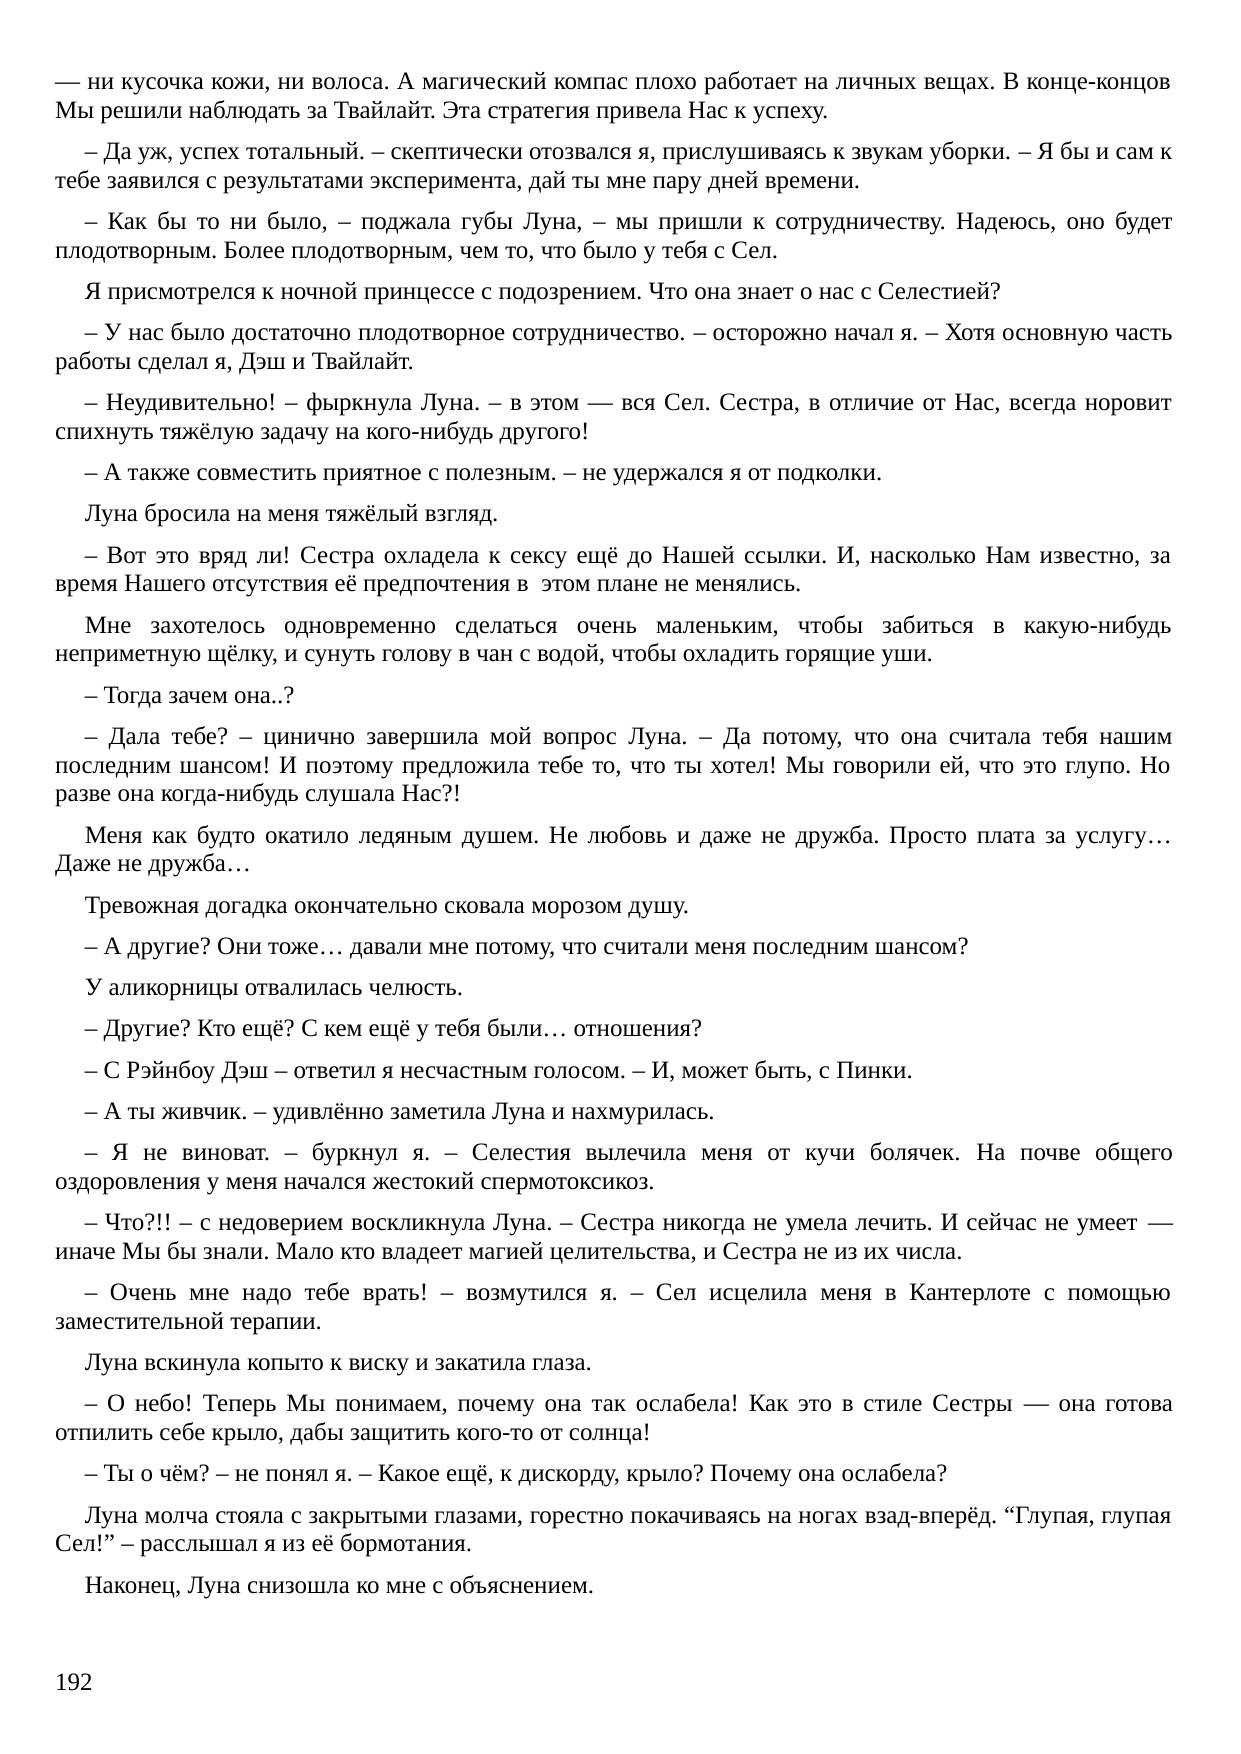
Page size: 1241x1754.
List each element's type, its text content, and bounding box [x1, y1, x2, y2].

text – У нас было достаточно плодотворное сотрудничество. – осторожно начал я. – Хотя основную часть работы сделал я, Дэш и Твайлайт. [55, 317, 1173, 375]
text – А другие? Они тоже… давали мне потому, что считали меня последним шансом? [55, 931, 1173, 960]
text – Вот это вряд ли! Сестра охладела к сексу ещё до Нашей ссылки. И, насколько Нам известно, за время Нашего отсутствия её предпочтения в этом плане не менялись. [55, 540, 1173, 597]
text Меня как будто окатило ледяным душем. Не любовь и даже не дружба. Просто плата за услугу… Даже не дружба… [55, 820, 1173, 877]
text Я присмотрелся к ночной принцессе с подозрением. Что она знает о нас с Селестией? [55, 276, 1173, 305]
text Луна вскинула копыто к виску и закатила глаза. [55, 1347, 1173, 1376]
text – Что?!! – с недоверием воскликнула Луна. – Сестра никогда не умела лечить. И сейчас не умеет — иначе Мы бы знали. Мало кто владеет магией целительства, и Сестра не из их числа. [55, 1207, 1173, 1265]
text Луна молча стояла с закрытыми глазами, горестно покачиваясь на ногах взад-вперёд. “Глупая, глупая Сел!” – расслышал я из её бормотания. [55, 1500, 1173, 1557]
text – Неудивительно! – фыркнула Луна. – в этом — вся Сел. Сестра, в отличие от Нас, всегда норовит спихнуть тяжёлую задачу на кого-нибудь другого! [55, 387, 1173, 445]
text – А также совместить приятное с полезным. – не удержался я от подколки. [55, 457, 1173, 486]
text – Тогда зачем она..? [55, 680, 1173, 708]
text – Ты о чём? – не понял я. – Какое ещё, к дискорду, крыло? Почему она ослабела? [55, 1458, 1173, 1487]
text – Очень мне надо тебе врать! – возмутился я. – Сел исцелила меня в Кантерлоте с помощью заместительной терапии. [55, 1277, 1173, 1335]
text – С Рэйнбоу Дэш – ответил я несчастным голосом. – И, может быть, с Пинки. [55, 1055, 1173, 1083]
text – Другие? Кто ещё? С кем ещё у тебя были… отношения? [55, 1013, 1173, 1042]
text Луна бросила на меня тяжёлый взгляд. [55, 498, 1173, 527]
text – Да уж, успех тотальный. – скептически отозвался я, прислушиваясь к звукам уборки. – Я бы и сам к тебе заявился с результатами эксперимента, дай ты мне пару дней времени. [55, 136, 1173, 193]
text — ни кусочка кожи, ни волоса. А магический компас плохо работает на личных вещах. В конце-концов Мы решили наблюдать за Твайлайт. Эта стратегия привела Нас к успеху. [55, 66, 1173, 123]
text – Я не виноват. – буркнул я. – Селестия вылечила меня от кучи болячек. На почве общего оздоровления у меня начался жестокий спермотоксикоз. [55, 1137, 1173, 1195]
text – Как бы то ни было, – поджала губы Луна, – мы пришли к сотрудничеству. Надеюсь, оно будет плодотворным. Более плодотворным, чем то, что было у тебя с Сел. [55, 206, 1173, 263]
text Мне захотелось одновременно сделаться очень маленьким, чтобы забиться в какую-нибудь неприметную щёлку, и сунуть голову в чан с водой, чтобы охладить горящие уши. [55, 610, 1173, 667]
text – Дала тебе? – цинично завершила мой вопрос Луна. – Да потому, что она считала тебя нашим последним шансом! И поэтому предложила тебе то, что ты хотел! Мы говорили ей, что это глупо. Но разве она когда-нибудь слушала Нас?! [55, 721, 1173, 807]
text У аликорницы отвалилась челюсть. [55, 972, 1173, 1001]
text Наконец, Луна снизошла ко мне с объяснением. [55, 1570, 1173, 1598]
text Тревожная догадка окончательно сковала морозом душу. [55, 890, 1173, 918]
text – О небо! Теперь Мы понимаем, почему она так ослабела! Как это в стиле Сестры — она готова отпилить себе крыло, дабы защитить кого-то от солнца! [55, 1388, 1173, 1446]
text – А ты живчик. – удивлённо заметила Луна и нахмурилась. [55, 1096, 1173, 1125]
